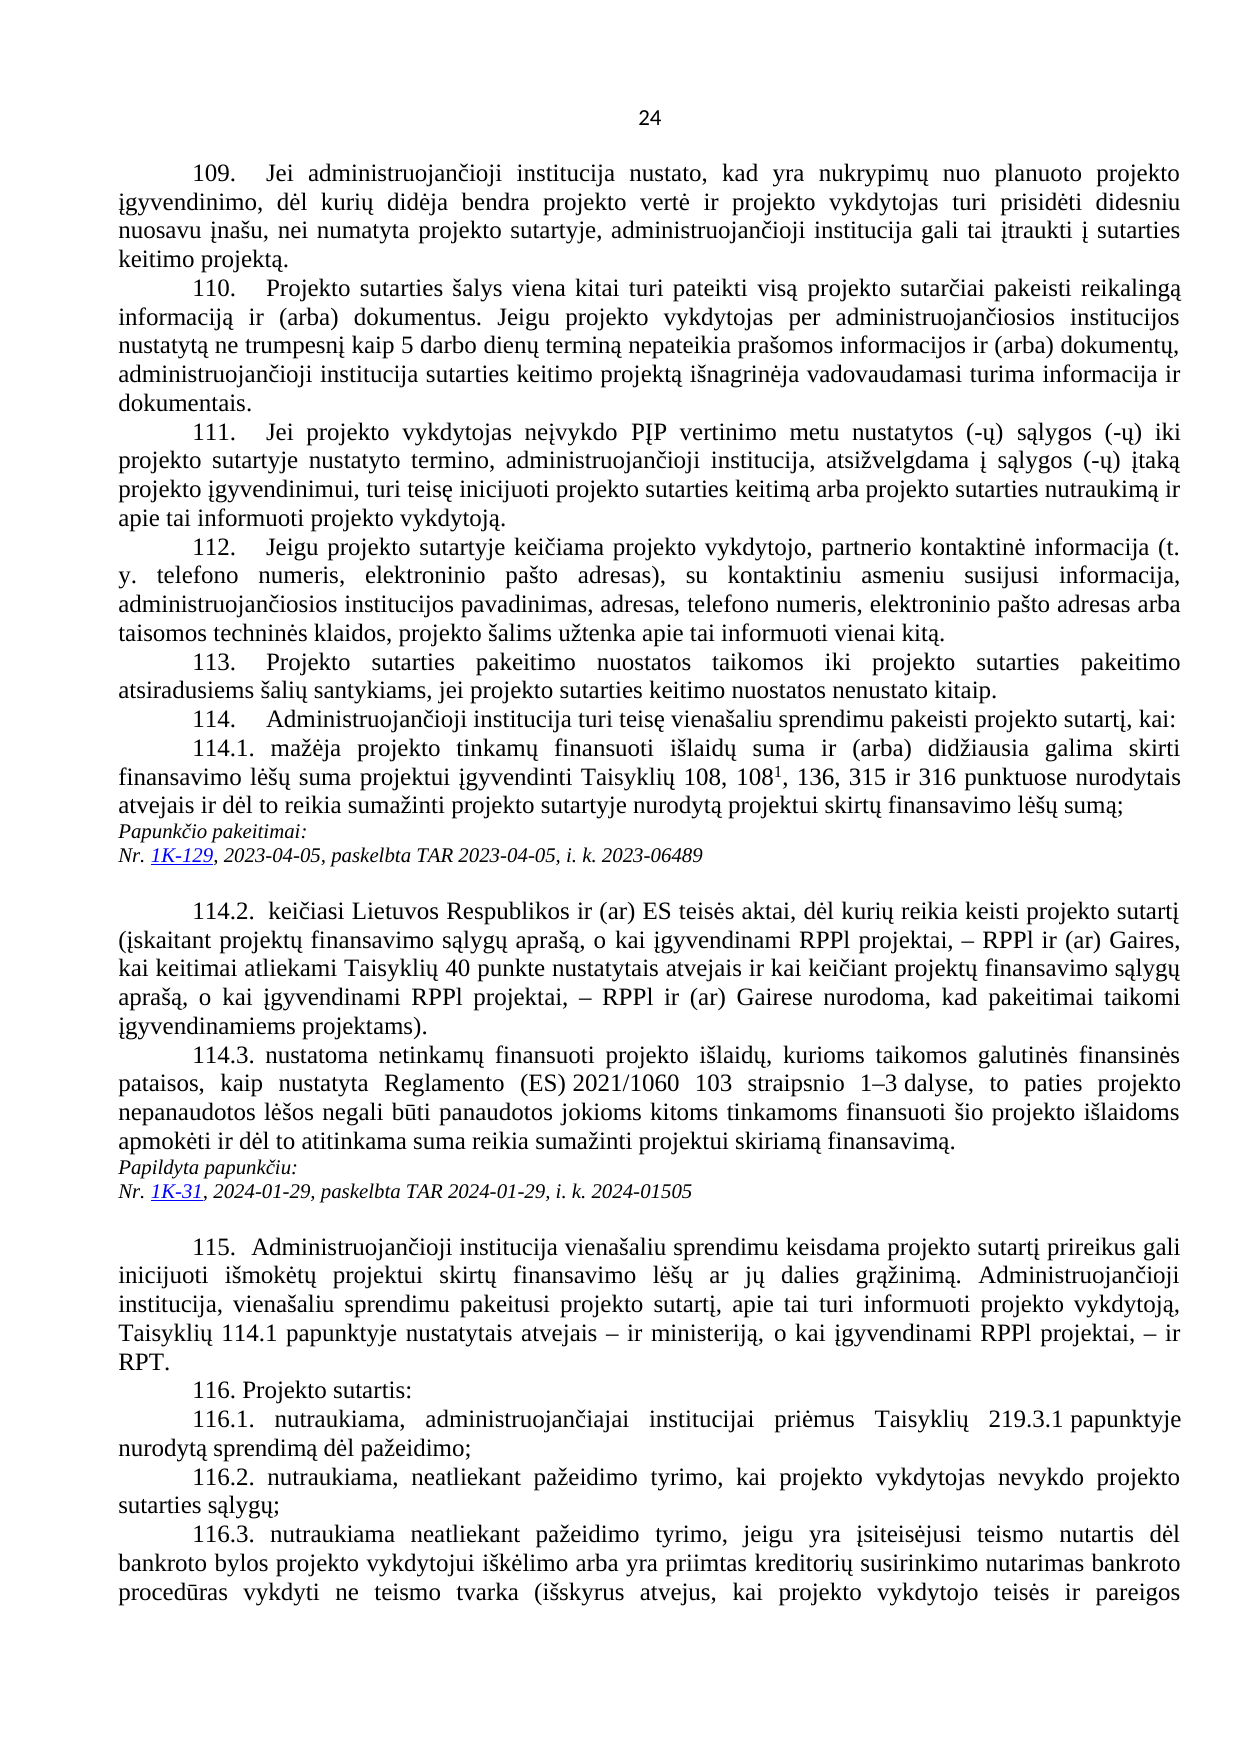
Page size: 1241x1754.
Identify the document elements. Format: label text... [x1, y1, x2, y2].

text 116.3. nutraukiama neatliekant pažeidimo tyrimo, jeigu yra įsiteisėjusi teismo nutartis dėl bankroto bylos projekto vykdytojui iškėlimo arba yra priimtas kreditorių susirinkimo nutarimas bankroto procedūras vykdyti ne teismo tvarka (išskyrus atvejus, kai projekto vykdytojo teisės ir pareigos [118, 1519, 1181, 1605]
text 115. Administruojančioji institucija vienašaliu sprendimu keisdama projekto sutartį prireikus gali inicijuoti išmokėtų projektui skirtų finansavimo lėšų ar jų dalies grąžinimą. Administruojančioji institucija, vienašaliu sprendimu pakeitusi projekto sutartį, apie tai turi informuoti projekto vykdytoją, Taisyklių 114.1 papunktyje nustatytais atvejais – ir ministeriją, o kai įgyvendinami RPPl projektai, – ir RPT. [118, 1232, 1181, 1375]
text 113. Projekto sutarties pakeitimo nuostatos taikomos iki projekto sutarties pakeitimo atsiradusiems šalių santykiams, jei projekto sutarties keitimo nuostatos nenustato kitaip. [118, 647, 1181, 704]
text 114. Administruojančioji institucija turi teisę vienašaliu sprendimu pakeisti projekto sutartį, kai: [118, 704, 1181, 733]
text Nr. 1K-31, 2024-01-29, paskelbta TAR 2024-01-29, i. k. 2024-01505 [118, 1179, 1181, 1203]
text 114.2. keičiasi Lietuvos Respublikos ir (ar) ES teisės aktai, dėl kurių reikia keisti projekto sutartį (įskaitant projektų finansavimo sąlygų aprašą, o kai įgyvendinami RPPl projektai, – RPPl ir (ar) Gaires, kai keitimai atliekami Taisyklių 40 punkte nustatytais atvejais ir kai keičiant projektų finansavimo sąlygų aprašą, o kai įgyvendinami RPPl projektai, – RPPl ir (ar) Gairese nurodoma, kad pakeitimai taikomi įgyvendinamiems projektams). [118, 896, 1181, 1040]
text Nr. 1K-129, 2023-04-05, paskelbta TAR 2023-04-05, i. k. 2023-06489 [118, 843, 1181, 867]
text 116.2. nutraukiama, neatliekant pažeidimo tyrimo, kai projekto vykdytojas nevykdo projekto sutarties sąlygų; [118, 1462, 1181, 1519]
text 114.3. nustatoma netinkamų finansuoti projekto išlaidų, kurioms taikomos galutinės finansinės pataisos, kaip nustatyta Reglamento (ES) 2021/1060 103 straipsnio 1–3 dalyse, to paties projekto nepanaudotos lėšos negali būti panaudotos jokioms kitoms tinkamoms finansuoti šio projekto išlaidoms apmokėti ir dėl to atitinkama suma reikia sumažinti projektui skiriamą finansavimą. [118, 1040, 1181, 1155]
text Papunkčio pakeitimai: [118, 819, 1181, 843]
text 111. Jei projekto vykdytojas neįvykdo PĮP vertinimo metu nustatytos (-ų) sąlygos (-ų) iki projekto sutartyje nustatyto termino, administruojančioji institucija, atsižvelgdama į sąlygos (-ų) įtaką projekto įgyvendinimui, turi teisę inicijuoti projekto sutarties keitimą arba projekto sutarties nutraukimą ir apie tai informuoti projekto vykdytoją. [118, 417, 1181, 532]
text 112. Jeigu projekto sutartyje keičiama projekto vykdytojo, partnerio kontaktinė informacija (t. y. telefono numeris, elektroninio pašto adresas), su kontaktiniu asmeniu susijusi informacija, administruojančiosios institucijos pavadinimas, adresas, telefono numeris, elektroninio pašto adresas arba taisomos techninės klaidos, projekto šalims užtenka apie tai informuoti vienai kitą. [118, 532, 1181, 647]
text 114.1. mažėja projekto tinkamų finansuoti išlaidų suma ir (arba) didžiausia galima skirti finansavimo lėšų suma projektui įgyvendinti Taisyklių 108, 1081, 136, 315 ir 316 punktuose nurodytais atvejais ir dėl to reikia sumažinti projekto sutartyje nurodytą projektui skirtų finansavimo lėšų sumą; [118, 733, 1181, 819]
text Papildyta papunkčiu: [118, 1155, 1181, 1179]
text 116.1. nutraukiama, administruojančiajai institucijai priėmus Taisyklių 219.3.1 papunktyje nurodytą sprendimą dėl pažeidimo; [118, 1404, 1181, 1462]
text 116. Projekto sutartis: [118, 1375, 1181, 1404]
text 110. Projekto sutarties šalys viena kitai turi pateikti visą projekto sutarčiai pakeisti reikalingą informaciją ir (arba) dokumentus. Jeigu projekto vykdytojas per administruojančiosios institucijos nustatytą ne trumpesnį kaip 5 darbo dienų terminą nepateikia prašomos informacijos ir (arba) dokumentų, administruojančioji institucija sutarties keitimo projektą išnagrinėja vadovaudamasi turima informacija ir dokumentais. [118, 273, 1181, 417]
text 109. Jei administruojančioji institucija nustato, kad yra nukrypimų nuo planuoto projekto įgyvendinimo, dėl kurių didėja bendra projekto vertė ir projekto vykdytojas turi prisidėti didesniu nuosavu įnašu, nei numatyta projekto sutartyje, administruojančioji institucija gali tai įtraukti į sutarties keitimo projektą. [118, 158, 1181, 273]
